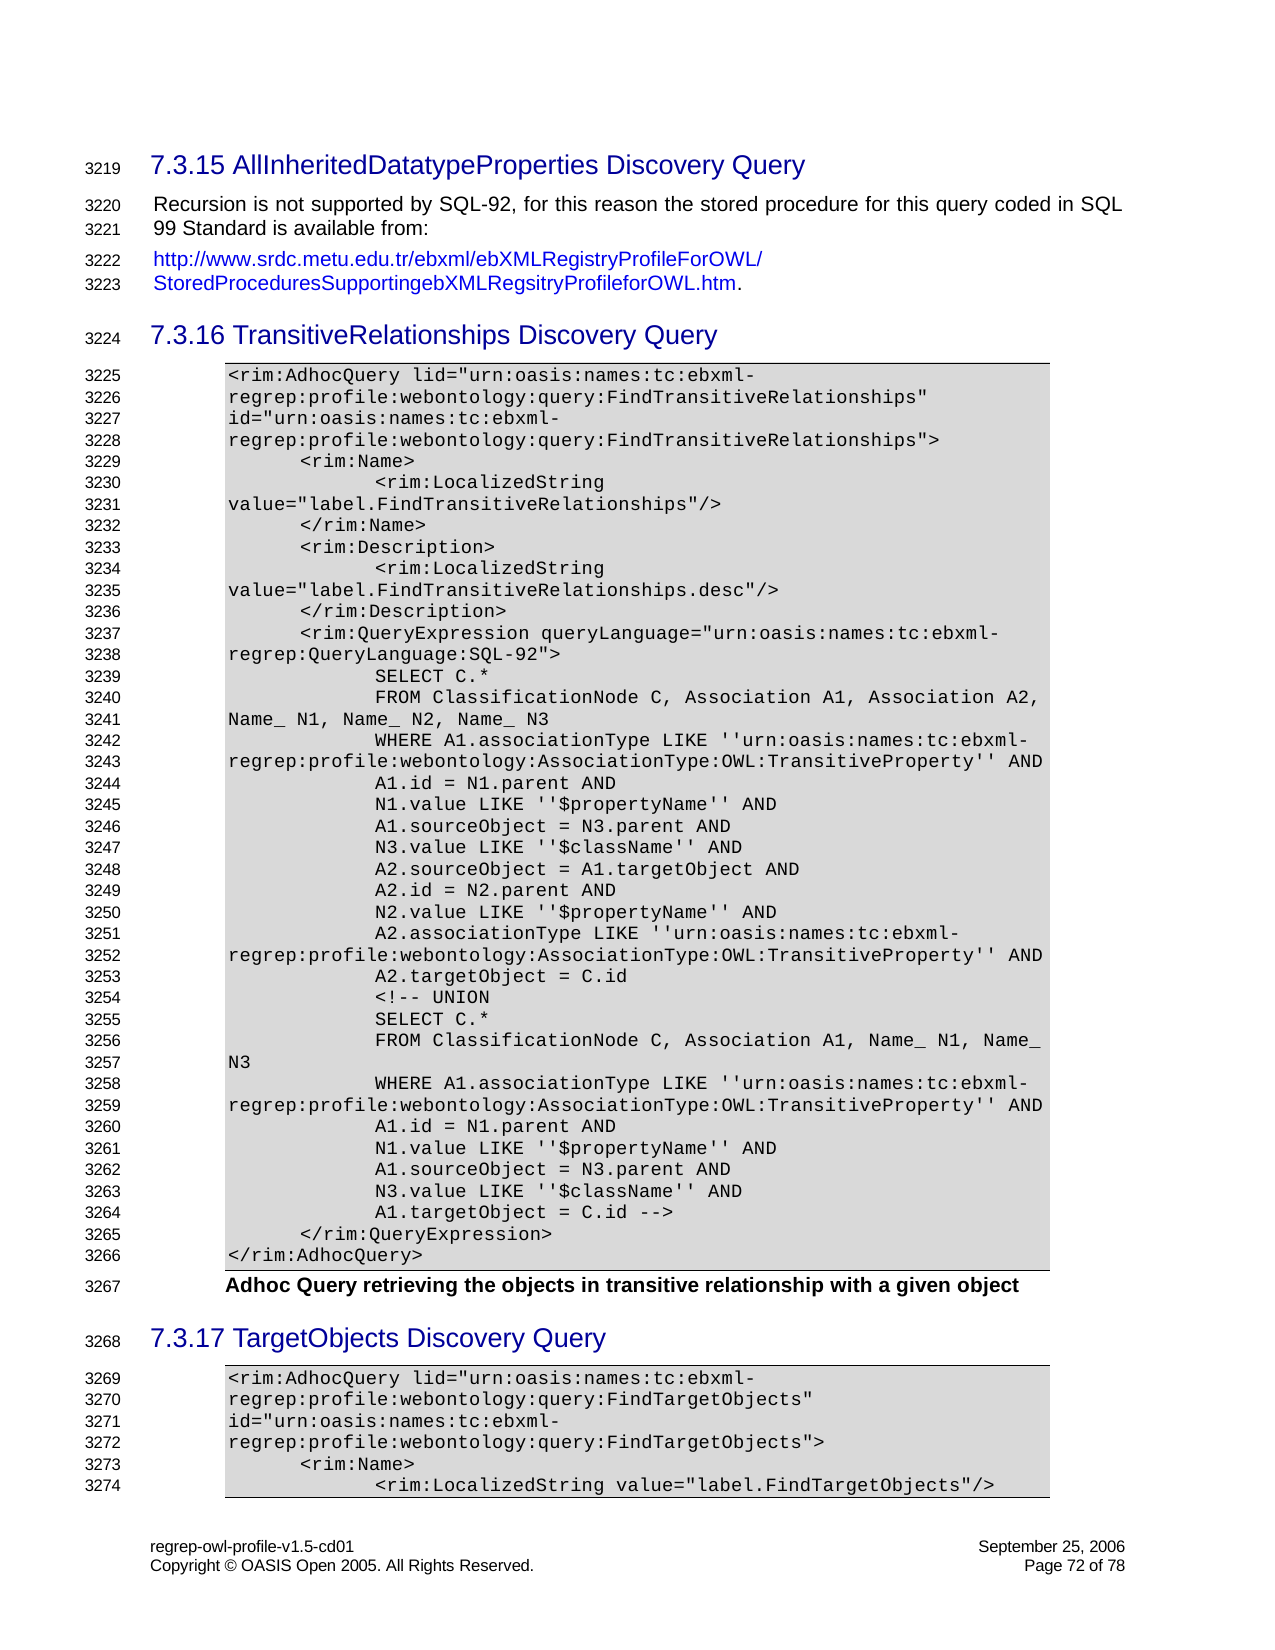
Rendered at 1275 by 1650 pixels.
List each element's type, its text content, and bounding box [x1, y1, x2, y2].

text N1.value LIKE ''$propertyName'' AND [225, 792, 1050, 813]
subtitle TargetObjects Discovery Query [150, 1322, 1125, 1352]
text <rim:AdhocQuery lid="urn:oasis:names:tc:ebxml-regrep:profile:webontology:query:FindTransitiveRelationships" id="urn:oasis:names:tc:ebxml-regrep:profile:webontology:query:FindTransitiveRelationships"> [225, 364, 1050, 448]
subtitle AllInheritedDatatypeProperties Discovery Query [150, 150, 1125, 180]
text A1.id = N1.parent AND [225, 1113, 1050, 1135]
text A2.id = N2.parent AND [225, 877, 1050, 899]
text WHERE A1.associationType LIKE ''urn:oasis:names:tc:ebxml-regrep:profile:webontology:AssociationType:OWL:TransitiveProperty'' AND [225, 1071, 1050, 1113]
text </rim:Name> [225, 513, 1050, 534]
text <rim:LocalizedString value="label.FindTransitiveRelationships.desc"/> [225, 556, 1050, 598]
text </rim:Description> [225, 598, 1050, 620]
text N2.value LIKE ''$propertyName'' AND [225, 899, 1050, 920]
text A1.sourceObject = N3.parent AND [225, 1156, 1050, 1178]
text A1.targetObject = C.id --> [225, 1199, 1050, 1221]
text WHERE A1.associationType LIKE ''urn:oasis:names:tc:ebxml-regrep:profile:webontology:AssociationType:OWL:TransitiveProperty'' AND [225, 727, 1050, 770]
text <rim:QueryExpression queryLanguage="urn:oasis:names:tc:ebxml-regrep:QueryLanguage:SQL-92"> [225, 620, 1050, 663]
text <rim:AdhocQuery lid="urn:oasis:names:tc:ebxml-regrep:profile:webontology:query:FindTargetObjects" id="urn:oasis:names:tc:ebxml-regrep:profile:webontology:query:FindTargetObjects"> [225, 1366, 1050, 1451]
text <rim:LocalizedString value="label.FindTargetObjects"/> [225, 1472, 1050, 1497]
text <!-- UNION [225, 985, 1050, 1006]
text A2.associationType LIKE ''urn:oasis:names:tc:ebxml-regrep:profile:webontology:AssociationType:OWL:TransitiveProperty'' AND [225, 920, 1050, 963]
text SELECT C.* [225, 1006, 1050, 1028]
text N3.value LIKE ''$className'' AND [225, 834, 1050, 856]
text A2.targetObject = C.id [225, 963, 1050, 985]
text </rim:AdhocQuery> [225, 1242, 1050, 1270]
text A2.sourceObject = A1.targetObject AND [225, 856, 1050, 877]
text <rim:Name> [225, 448, 1050, 470]
text http://www.srdc.metu.edu.tr/ebxml/ebXMLRegistryProfileForOWL/StoredProceduresSupportingebXMLRegsitryProfileforOWL.htm. [153, 248, 1125, 295]
text <rim:Description> [225, 534, 1050, 556]
subtitle TransitiveRelationships Discovery Query [150, 320, 1125, 350]
text N1.value LIKE ''$propertyName'' AND [225, 1135, 1050, 1156]
text </rim:QueryExpression> [225, 1221, 1050, 1242]
text FROM ClassificationNode C, Association A1, Name_ N1, Name_ N3 [225, 1028, 1050, 1071]
text A1.id = N1.parent AND [225, 770, 1050, 792]
text A1.sourceObject = N3.parent AND [225, 813, 1050, 834]
text FROM ClassificationNode C, Association A1, Association A2, Name_ N1, Name_ N2, Name_ N3 [225, 684, 1050, 727]
text Adhoc Query retrieving the objects in transitive relationship with a given object [150, 1274, 1125, 1297]
text SELECT C.* [225, 663, 1050, 684]
text <rim:LocalizedString value="label.FindTransitiveRelationships"/> [225, 470, 1050, 513]
text <rim:Name> [225, 1451, 1050, 1472]
text N3.value LIKE ''$className'' AND [225, 1178, 1050, 1199]
text Recursion is not supported by SQL-92, for this reason the stored procedure for this query coded in SQL 99 Standard is available from: [153, 192, 1125, 239]
